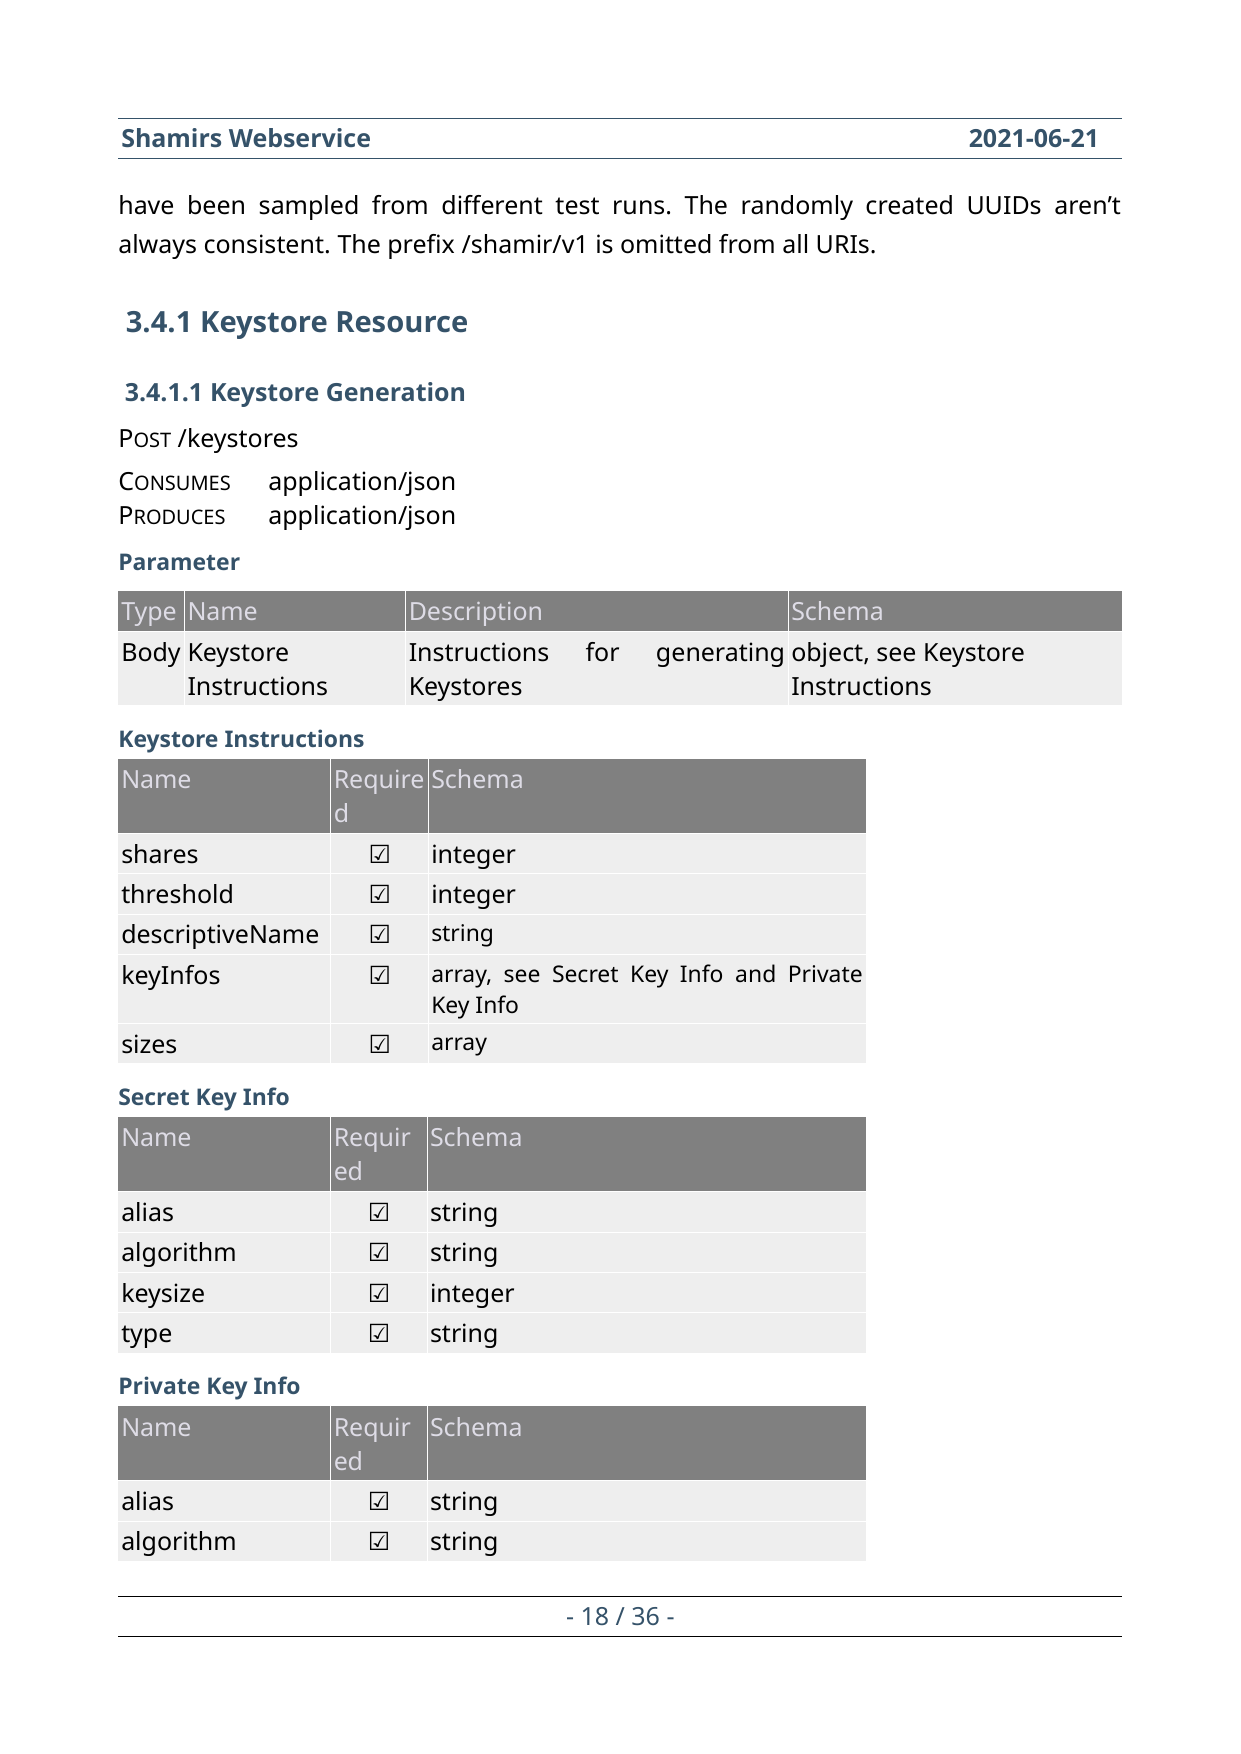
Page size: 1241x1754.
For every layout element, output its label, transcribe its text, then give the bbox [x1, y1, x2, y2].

table_cell ☑ [331, 915, 428, 954]
table_header Required [331, 1406, 427, 1480]
table_cell ☑ [331, 1313, 427, 1353]
table_cell sizes [118, 1024, 330, 1063]
table_cell string [429, 915, 866, 954]
table_cell algorithm [118, 1233, 330, 1272]
table_header Required [331, 759, 428, 833]
table_cell ☑ [331, 1192, 427, 1231]
table_cell keyInfos [118, 955, 330, 1023]
table_cell string [428, 1481, 866, 1521]
text Consumes application/json [118, 464, 1122, 498]
text have been sampled from different test runs. The randomly created UUIDs aren’t always consistent. The prefix /shamir/v1 is omitted from all URIs. [118, 188, 1122, 261]
table_cell string [428, 1233, 866, 1272]
table_cell array [429, 1024, 866, 1063]
table_cell ☑ [331, 1522, 427, 1561]
table_cell keysize [118, 1273, 330, 1312]
table_cell ☑ [331, 834, 428, 873]
table_header Schema [789, 591, 1122, 631]
table_cell Keystore Instructions [185, 632, 405, 705]
table_cell ☑ [331, 1233, 427, 1272]
table_cell integer [429, 874, 866, 914]
table_header Name [118, 759, 330, 833]
text Private Key Info [118, 1370, 1122, 1402]
table_cell alias [118, 1481, 330, 1521]
subtitle Keystore Generation [118, 374, 1122, 408]
table_header Schema [429, 759, 866, 833]
table_cell descriptiveName [118, 915, 330, 954]
text Parameter [118, 546, 1122, 577]
table_cell Body [118, 632, 184, 705]
table_header Name [118, 1406, 330, 1480]
table_header Required [331, 1117, 427, 1191]
table_header Name [185, 591, 405, 631]
table_cell algorithm [118, 1522, 330, 1561]
text Produces application/json [118, 498, 1122, 532]
table_cell ☑ [331, 1024, 428, 1063]
table_cell Instructions for generating Keystores [406, 632, 788, 705]
table_cell shares [118, 834, 330, 873]
table_cell string [428, 1313, 866, 1353]
text Post /keystores [118, 421, 1122, 455]
table_cell ☑ [331, 1481, 427, 1521]
text Secret Key Info [118, 1081, 1122, 1112]
table_cell ☑ [331, 1273, 427, 1312]
table_cell type [118, 1313, 330, 1353]
table_cell ☑ [331, 955, 428, 1023]
table_header Schema [428, 1406, 866, 1480]
table_cell integer [428, 1273, 866, 1312]
table_cell integer [429, 834, 866, 873]
text Keystore Instructions [118, 723, 1122, 754]
table_cell string [428, 1192, 866, 1231]
subtitle Keystore Resource [118, 301, 1122, 341]
table_header Type [118, 591, 184, 631]
table_header Name [118, 1117, 330, 1191]
table_cell threshold [118, 874, 330, 914]
table_header Description [406, 591, 788, 631]
table_header Schema [428, 1117, 866, 1191]
table_cell array, see Secret Key Info and Private Key Info [429, 955, 866, 1023]
table_cell ☑ [331, 874, 428, 914]
table_cell alias [118, 1192, 330, 1231]
table_cell string [428, 1522, 866, 1561]
table_cell object, see Keystore Instructions [789, 632, 1122, 705]
